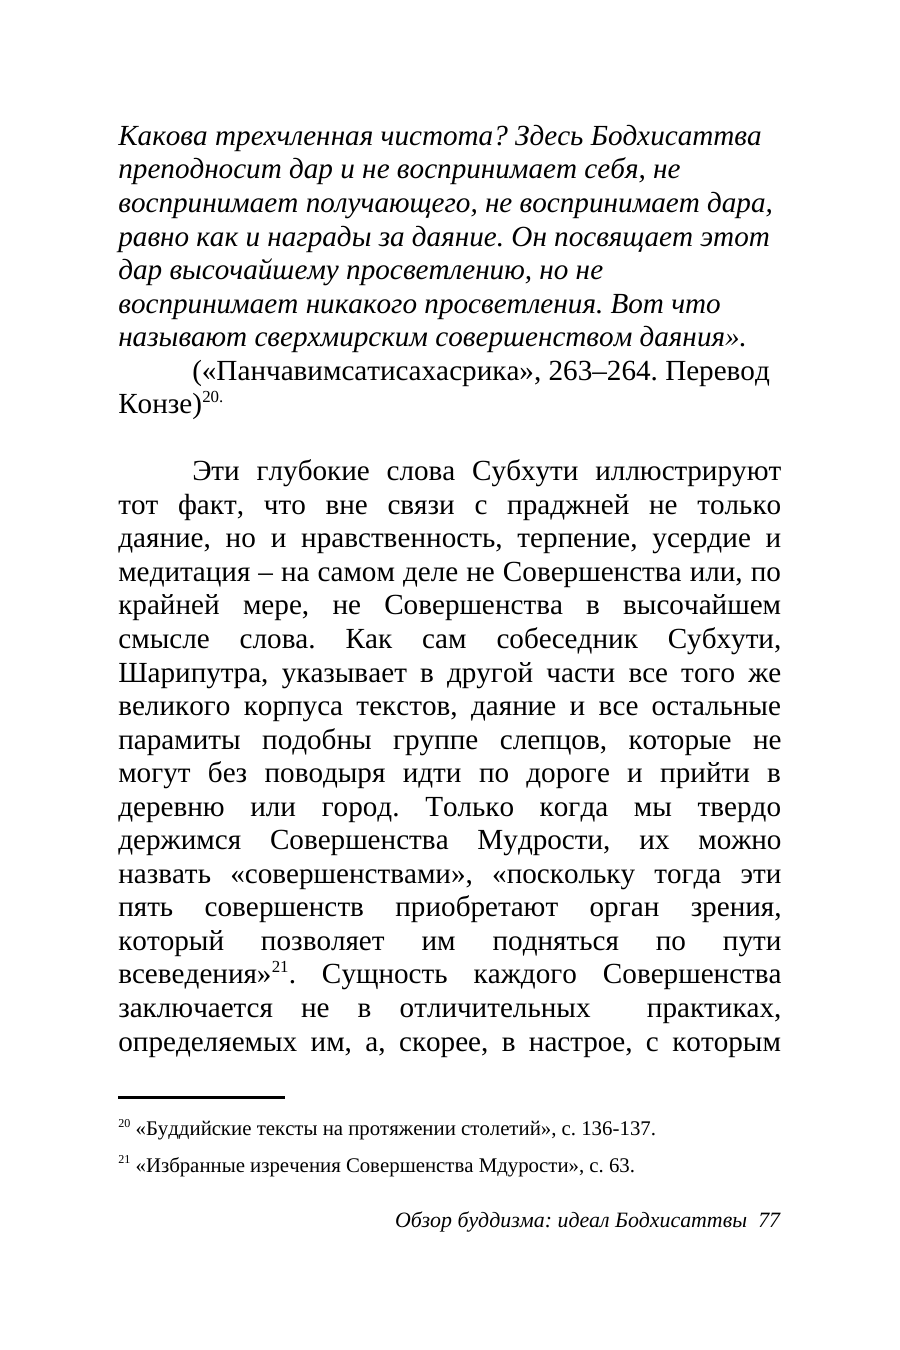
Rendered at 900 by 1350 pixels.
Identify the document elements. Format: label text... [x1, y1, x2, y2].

text («Панчавимсатисахасрика», 263–264. Перевод Конзе). [118, 353, 782, 420]
text «Буддийские тексты на протяжении столетий», с. 136-137. [118, 1116, 782, 1140]
text Эти глубокие слова Субхути иллюстрируют тот факт, что вне связи с праджней не только даяние, но и нравственность, терпение, усердие и медитация – на самом деле не Совершенства или, по крайней мере, не Совершенства в высочайшем смысле слова. Как сам собеседник Субхути, Шарипутра, указывает в другой части все того же великого корпуса текстов, даяние и все остальные парамиты подобны группе слепцов, которые не могут без поводыря идти по дороге и прийти в деревню или город. Только когда мы твердо держимся Совершенства Мудрости, их можно назвать «совершенствами», «поскольку тогда эти пять совершенств приобретают орган зрения, который позволяет им подняться по пути всеведения». Сущность каждого Совершенства заключается не в отличительных практиках, определяемых им, а, скорее, в настрое, с которым [118, 453, 782, 1057]
text «Избранные изречения Совершенства Мдурости», с. 63. [118, 1153, 782, 1177]
text Какова трехчленная чистота? Здесь Бодхисаттва преподносит дар и не воспринимает себя, не воспринимает получающего, не воспринимает дара, равно как и награды за даяние. Он посвящает этот дар высочайшему просветлению, но не воспринимает никакого просветления. Вот что называют сверхмирским совершенством даяния». [118, 118, 782, 353]
